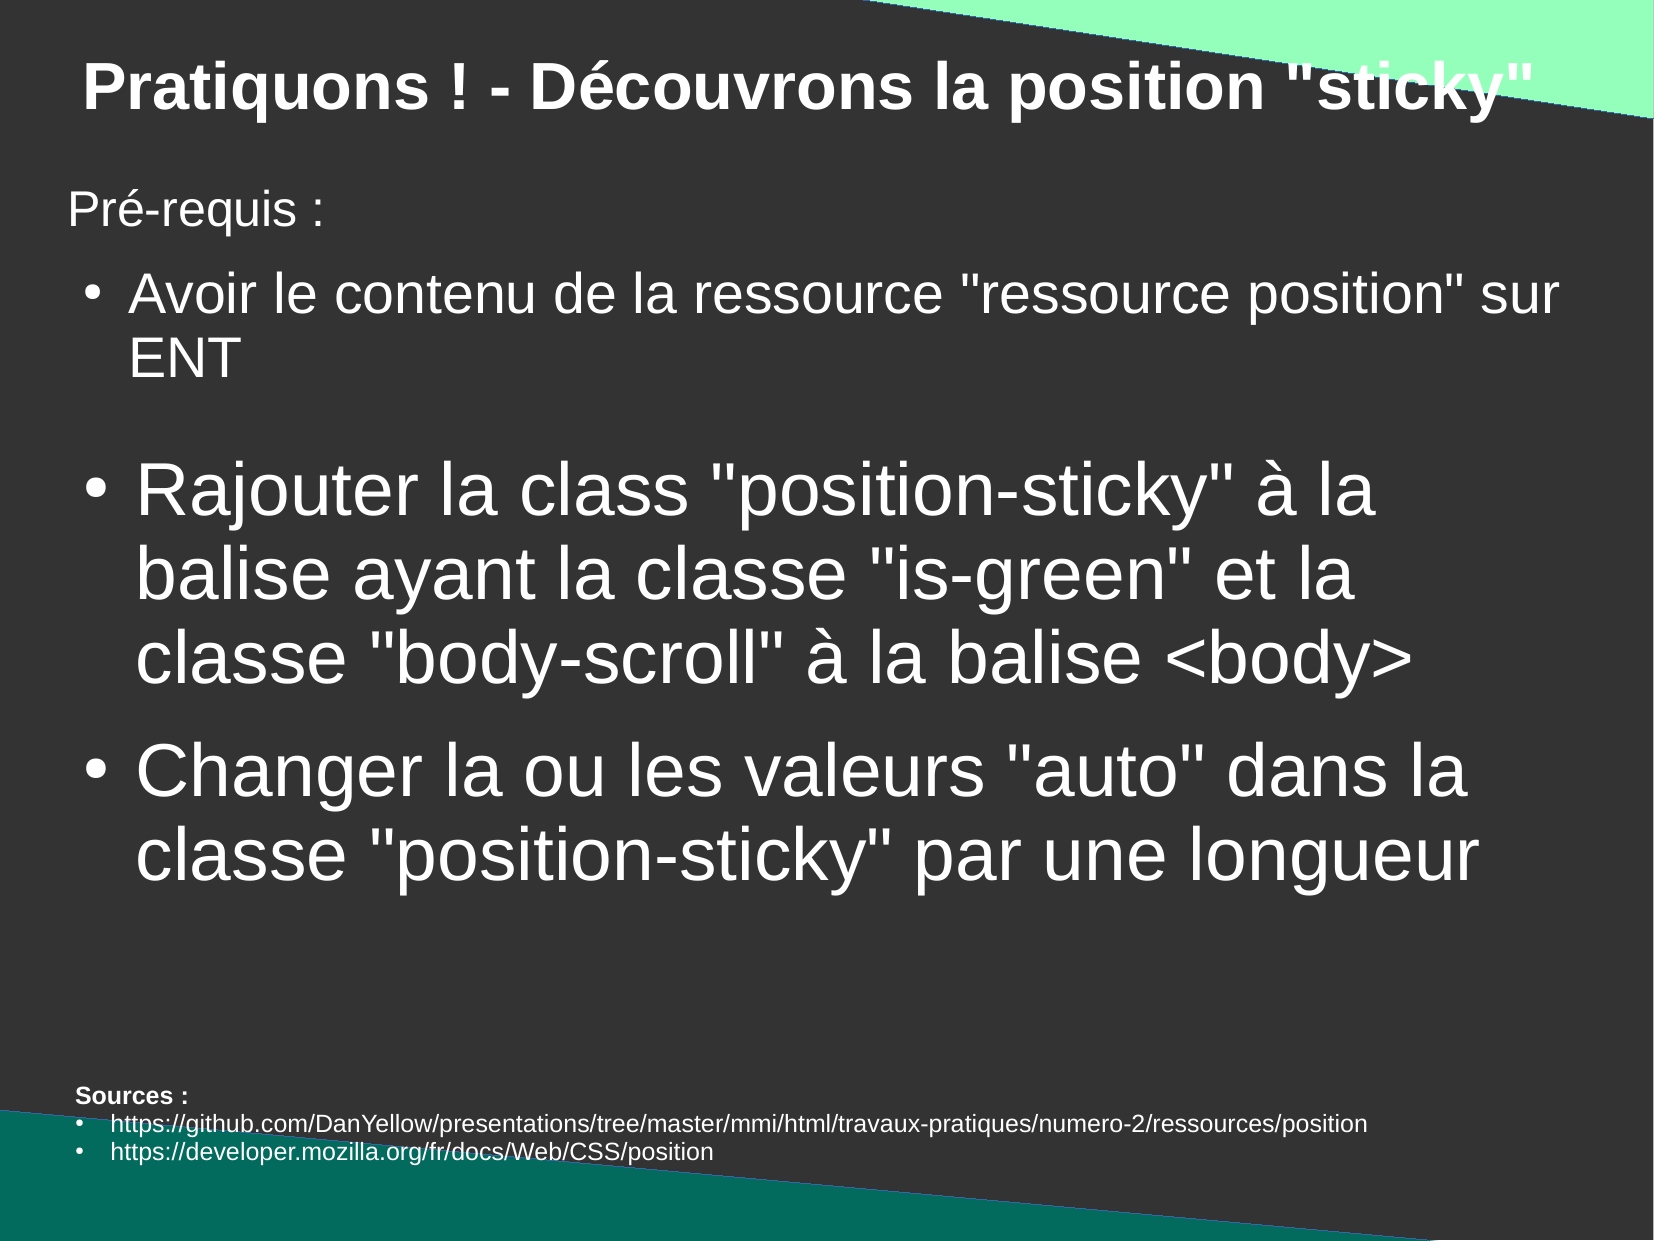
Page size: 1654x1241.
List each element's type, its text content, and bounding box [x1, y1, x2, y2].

list Pré-requis : Avoir le contenu de la ressource "ressource position" sur ENT [67, 180, 1607, 390]
text_box [863, 0, 1654, 119]
text_box Sources : https://github.com/DanYellow/presentations/tree/master/mmi/html/travaux-pratiques/numero-2/ressources/position https://developer.mozilla.org/fr/docs/Web/CSS/position [60, 1074, 1546, 1217]
list Rajouter la class "position-sticky" à la balise ayant la classe "is-green" et la classe "body-scroll" à la balise <body> Changer la ou les valeurs "auto" dans la classe "position-sticky" par une longueur [64, 447, 1589, 1004]
title Pratiquons ! - Découvrons la position "sticky" [82, 49, 1630, 199]
